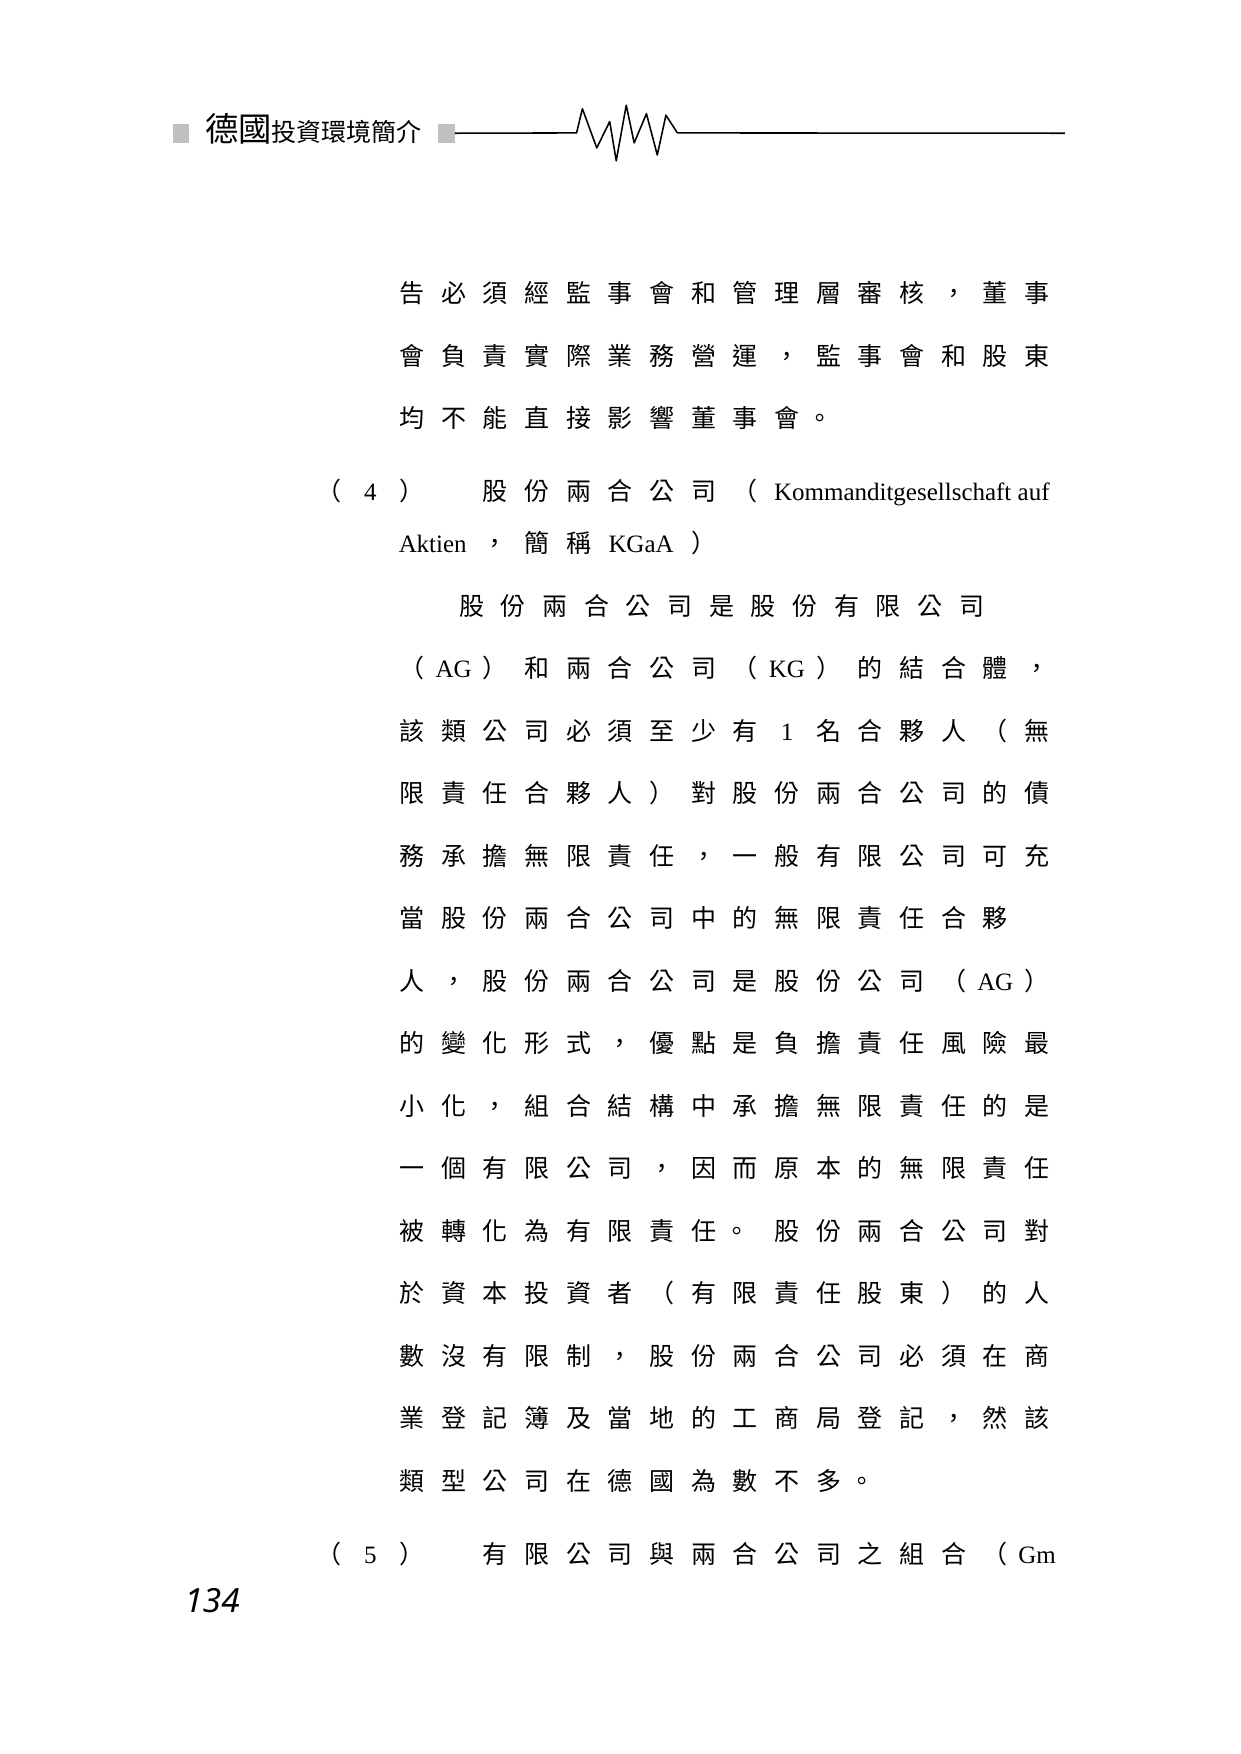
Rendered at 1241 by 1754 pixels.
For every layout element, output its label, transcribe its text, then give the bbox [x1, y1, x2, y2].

text 股份兩合公司是股份有限公司（AG）和兩合公司（KG）的結合體，該類公司必須至少有1名合夥人（無限責任合夥人）對股份兩合公司的債務承擔無限責任，一般有限公司可充當股份兩合公司中的無限責任合夥人，股份兩合公司是股份公司（AG）的變化形式，優點是負擔責任風險最小化，組合結構中承擔無限責任的是一個有限公司，因而原本的無限責任被轉化為有限責任。股份兩合公司對於資本投資者（有限責任股東）的人數沒有限制，股份兩合公司必須在商業登記簿及當地的工商局登記，然該類型公司在德國為數不多。 [306, 563, 1058, 1500]
text 告必須經監事會和管理層審核，董事會負責實際業務營運，監事會和股東均不能直接影響董事會。 [306, 250, 1058, 438]
text （4） 股份兩合公司（Kommanditgesellschaft auf Aktien，簡稱KGaA） [306, 438, 1058, 563]
text （5） 有限公司與兩合公司之組合（Gm [306, 1500, 1058, 1563]
